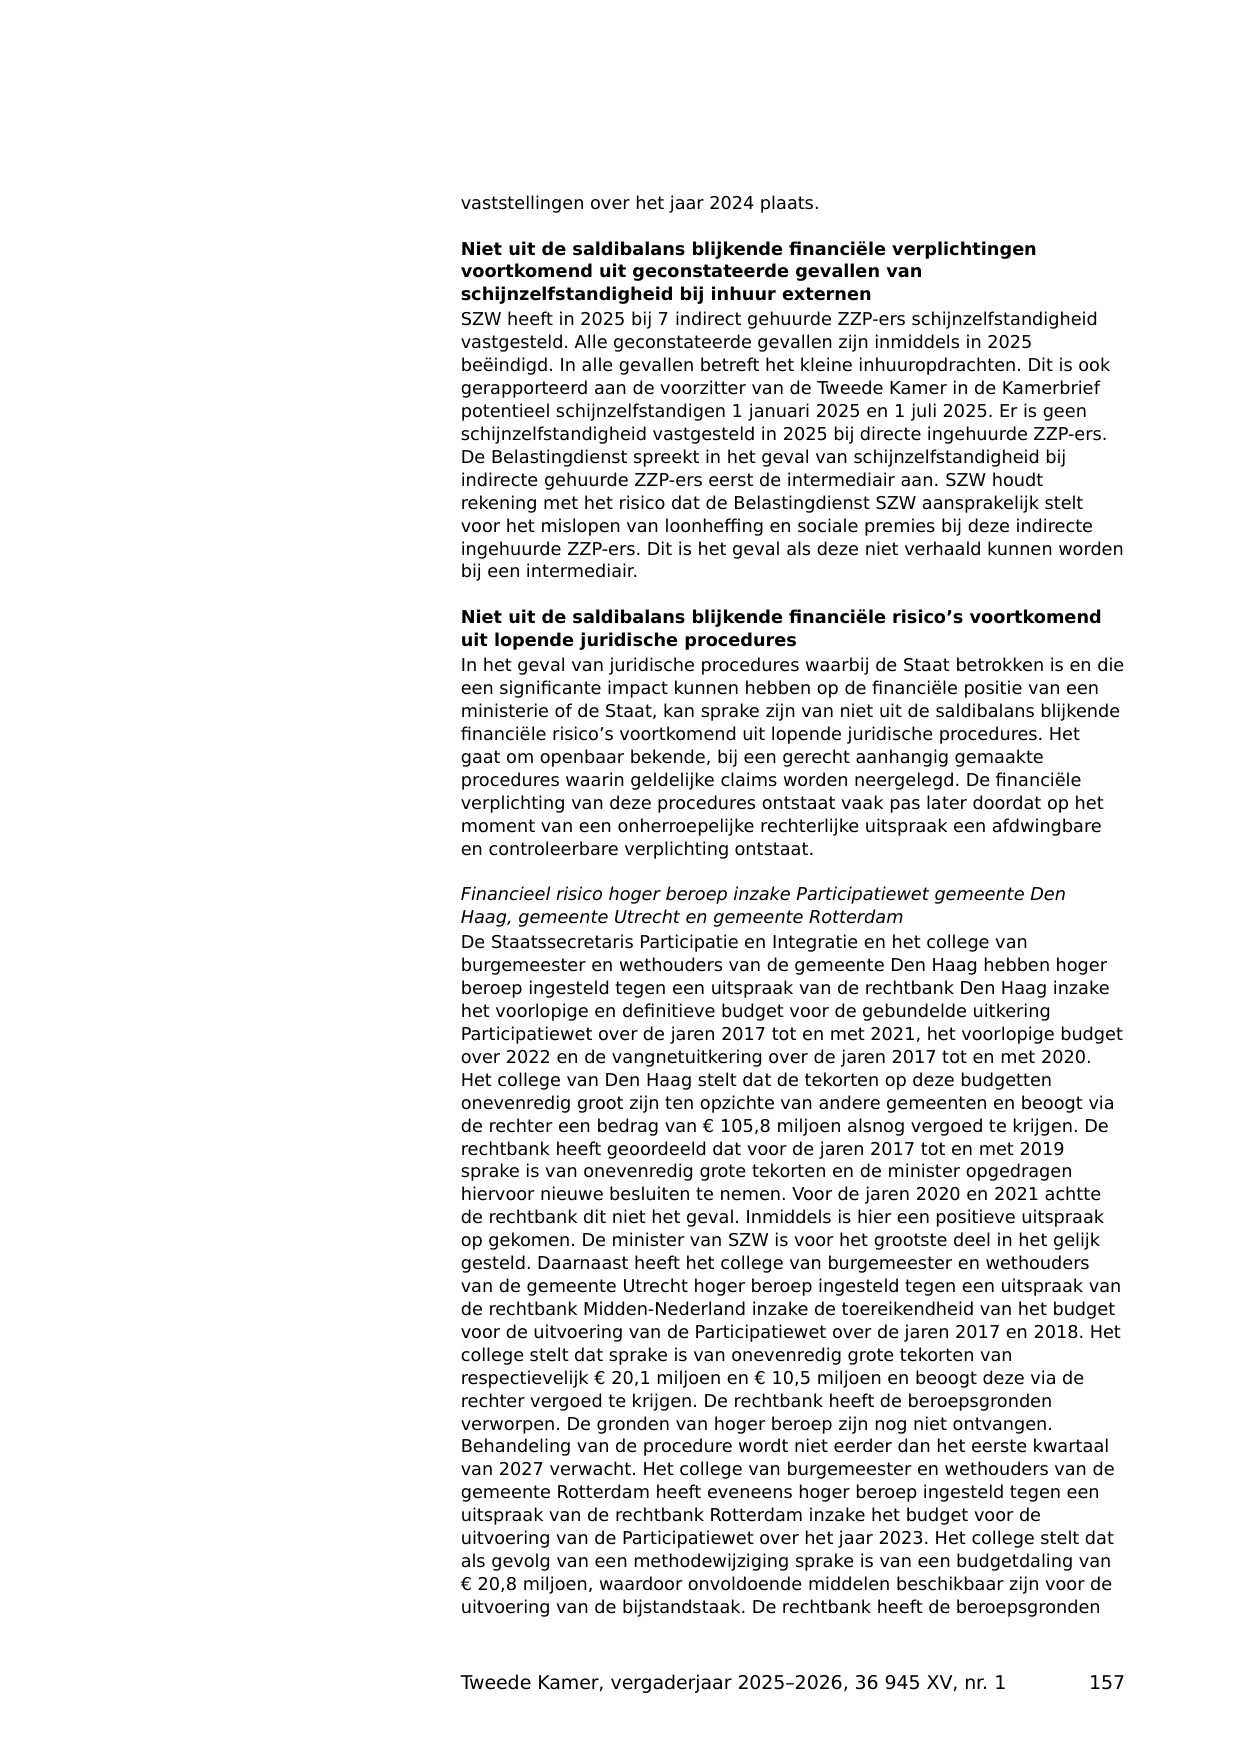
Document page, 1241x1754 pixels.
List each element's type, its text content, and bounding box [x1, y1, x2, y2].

text SZW heeft in 2025 bij 7 indirect gehuurde ZZP-ers schijnzelfstandigheid vastgesteld. Alle geconstateerde gevallen zijn inmiddels in 2025 beëindigd. In alle gevallen betreft het kleine inhuuropdrachten. Dit is ook gerapporteerd aan de voorzitter van de Tweede Kamer in de Kamerbrief potentieel schijnzelfstandigen 1 januari 2025 en 1 juli 2025. Er is geen schijnzelfstandigheid vastgesteld in 2025 bij directe ingehuurde ZZP-ers. De Belastingdienst spreekt in het geval van schijnzelfstandigheid bij indirecte gehuurde ZZP-ers eerst de intermediair aan. SZW houdt rekening met het risico dat de Belastingdienst SZW aansprakelijk stelt voor het mislopen van loonheffing en sociale premies bij deze indirecte ingehuurde ZZP-ers. Dit is het geval als deze niet verhaald kunnen worden bij een intermediair. [461, 307, 1125, 582]
text De Staatssecretaris Participatie en Integratie en het college van burgemeester en wethouders van de gemeente Den Haag hebben hoger beroep ingesteld tegen een uitspraak van de rechtbank Den Haag inzake het voorlopige en definitieve budget voor de gebundelde uitkering Participatiewet over de jaren 2017 tot en met 2021, het voorlopige budget over 2022 en de vangnetuitkering over de jaren 2017 tot en met 2020. Het college van Den Haag stelt dat de tekorten op deze budgetten onevenredig groot zijn ten opzichte van andere gemeenten en beoogt via de rechter een bedrag van € 105,8 miljoen alsnog vergoed te krijgen. De rechtbank heeft geoordeeld dat voor de jaren 2017 tot en met 2019 sprake is van onevenredig grote tekorten en de minister opgedragen hiervoor nieuwe besluiten te nemen. Voor de jaren 2020 en 2021 achtte de rechtbank dit niet het geval. Inmiddels is hier een positieve uitspraak op gekomen. De minister van SZW is voor het grootste deel in het gelijk gesteld. Daarnaast heeft het college van burgemeester en wethouders van de gemeente Utrecht hoger beroep ingesteld tegen een uitspraak van de rechtbank Midden-Nederland inzake de toereikendheid van het budget voor de uitvoering van de Participatiewet over de jaren 2017 en 2018. Het college stelt dat sprake is van onevenredig grote tekorten van respectievelijk € 20,1 miljoen en € 10,5 miljoen en beoogt deze via de rechter vergoed te krijgen. De rechtbank heeft de beroepsgronden verworpen. De gronden van hoger beroep zijn nog niet ontvangen. Behandeling van de procedure wordt niet eerder dan het eerste kwartaal van 2027 verwacht. Het college van burgemeester en wethouders van de gemeente Rotterdam heeft eveneens hoger beroep ingesteld tegen een uitspraak van de rechtbank Rotterdam inzake het budget voor de uitvoering van de Participatiewet over het jaar 2023. Het college stelt dat als gevolg van een methodewijziging sprake is van een budgetdaling van € 20,8 miljoen, waardoor onvoldoende middelen beschikbaar zijn voor de uitvoering van de bijstandstaak. De rechtbank heeft de beroepsgronden [461, 930, 1125, 1618]
text Niet uit de saldibalans blĳkende financiële risico’s voortkomend uit lopende juridische procedures [461, 605, 1125, 651]
text vaststellingen over het jaar 2024 plaats. [461, 191, 1125, 214]
text Financieel risico hoger beroep inzake Participatiewet gemeente Den Haag, gemeente Utrecht en gemeente Rotterdam [461, 882, 1125, 928]
text In het geval van juridische procedures waarbĳ de Staat betrokken is en die een significante impact kunnen hebben op de financiële positie van een ministerie of de Staat, kan sprake zĳn van niet uit de saldibalans blĳkende financiële risico’s voortkomend uit lopende juridische procedures. Het gaat om openbaar bekende, bĳ een gerecht aanhangig gemaakte procedures waarin geldelĳke claims worden neergelegd. De financiële verplichting van deze procedures ontstaat vaak pas later doordat op het moment van een onherroepelĳke rechterlĳke uitspraak een afdwingbare en controleerbare verplichting ontstaat. [461, 653, 1125, 859]
text Niet uit de saldibalans blijkende financiële verplichtingen voortkomend uit geconstateerde gevallen van schijnzelfstandigheid bij inhuur externen [461, 237, 1125, 305]
